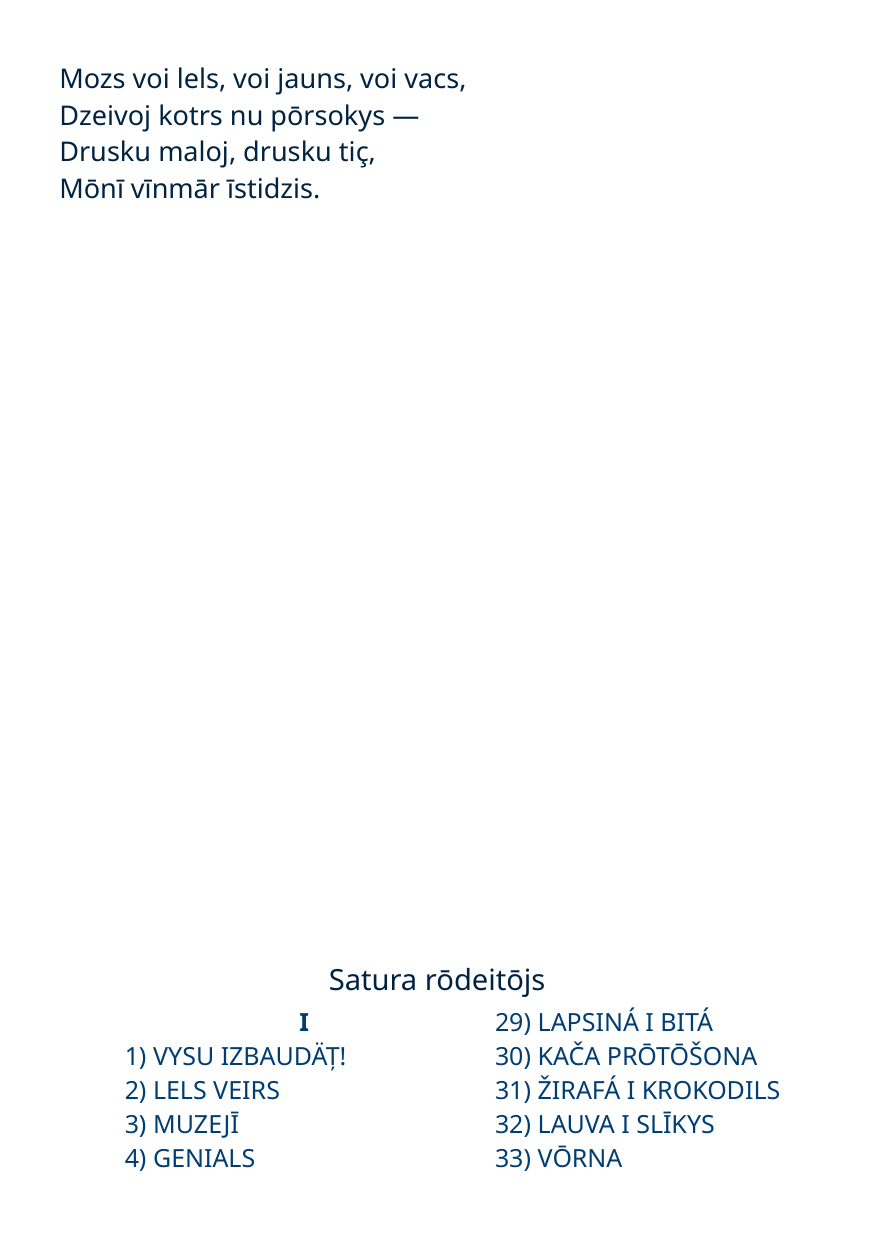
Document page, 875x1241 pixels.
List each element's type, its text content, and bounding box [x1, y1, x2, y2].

text Drusku maloj, drusku tiç, [59, 133, 815, 170]
text Mōnī vīnmār īstidzis. [59, 170, 815, 207]
text Dzeivoj kotrs nu pōrsokys — [59, 96, 815, 133]
table_header I 1) VYSU IZBAUDÄȚ! 2) LELS VEIRS 3) MUZEJĪ 4) GENIALS [119, 999, 489, 1180]
text Satura rōdeitōjs [59, 959, 815, 998]
text Mozs voi lels, voi jauns, voi vacs, [59, 59, 815, 96]
table_header 29) LAPSINÁ I BITÁ 30) KAČA PRŌTŌŠONA 31) ŽIRAFÁ I KROKODILS 32) LAUVA I SLĪKYS 33) VŌRNA [489, 999, 816, 1180]
